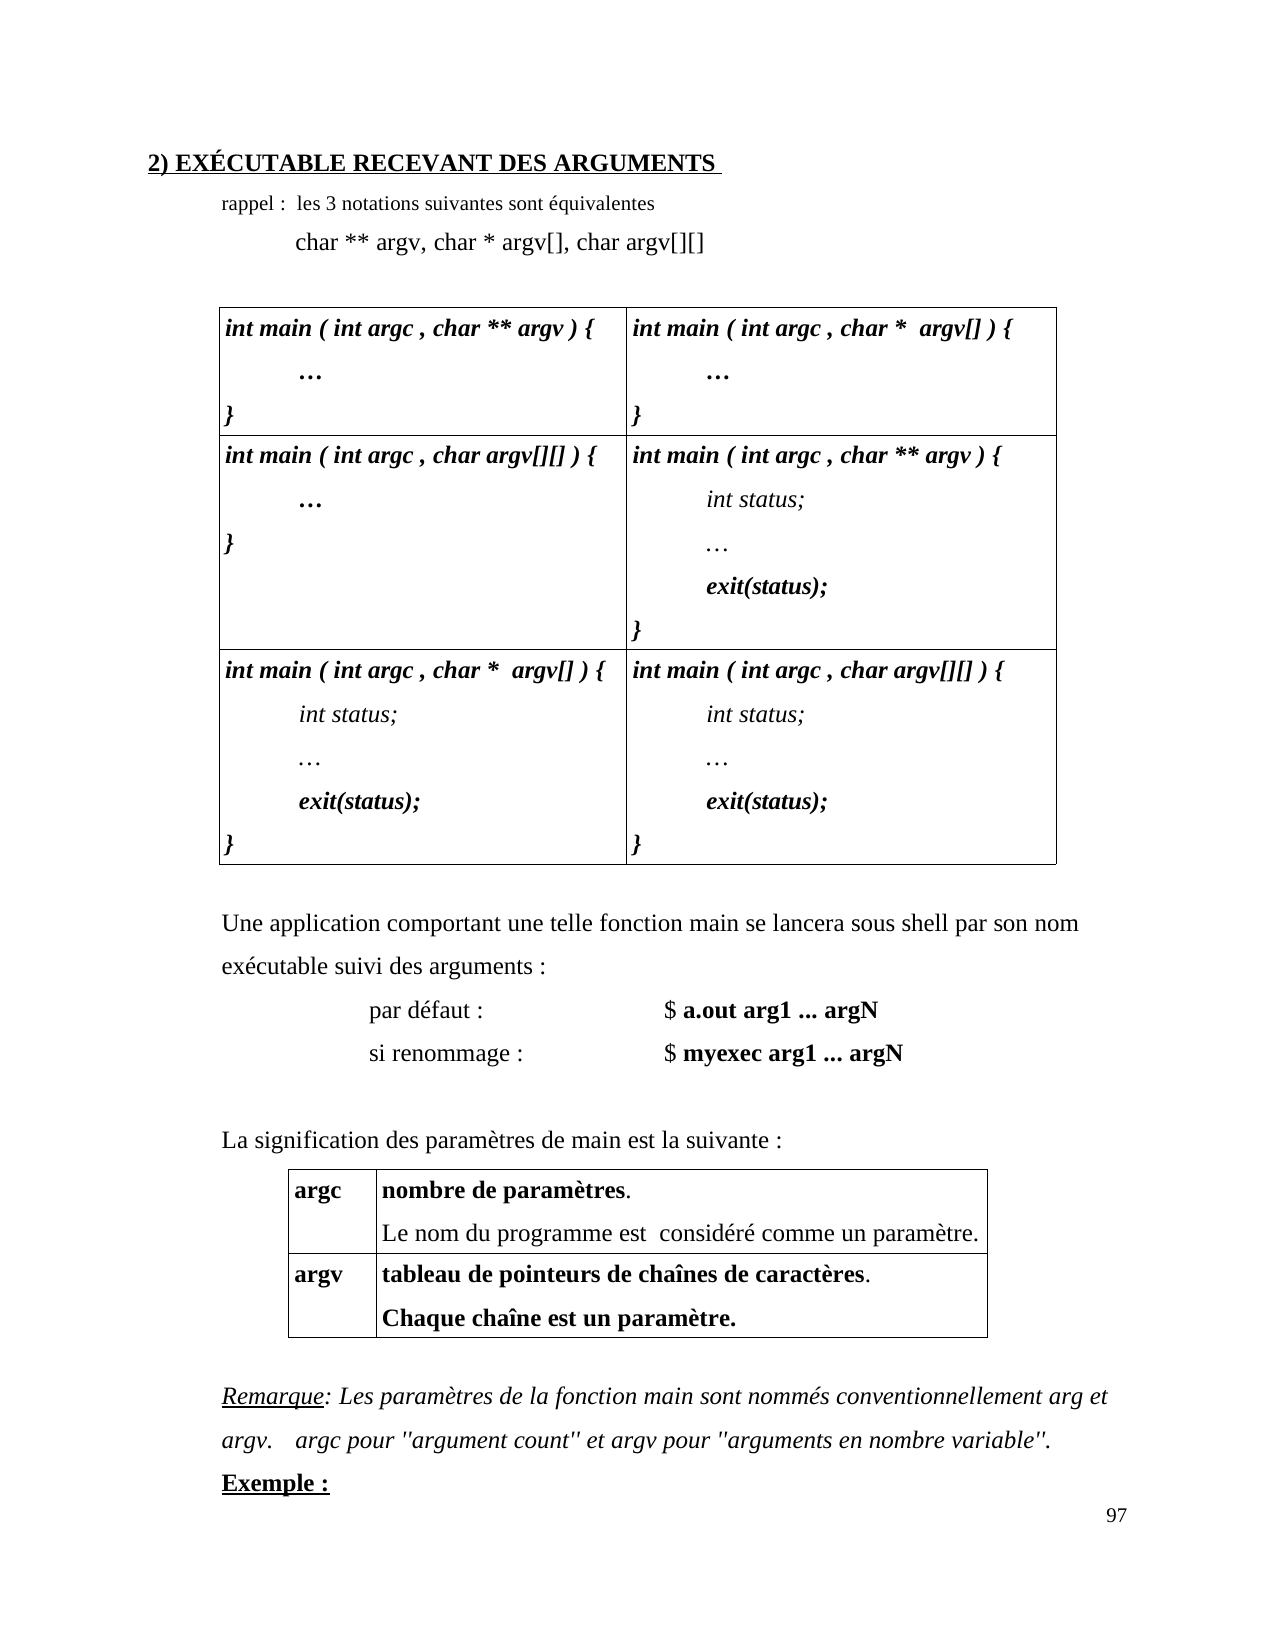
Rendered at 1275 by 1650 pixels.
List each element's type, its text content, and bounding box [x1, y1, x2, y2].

text Une application comportant une telle fonction main se lancera sous shell par son nom exécutable suivi des arguments : [148, 908, 1127, 980]
text 2) Exécutable recevant des arguments [148, 148, 1127, 177]
text si renommage : $ myexec arg1 ... argN [295, 1038, 1127, 1067]
table_cell tableau de pointeurs de chaînes de caractères. Chaque chaîne est un paramètre. [377, 1254, 987, 1337]
text Remarque: Les paramètres de la fonction main sont nommés conventionnellement arg et argv. argc pour ''argument count'' et argv pour ''arguments en nombre variable''. [148, 1381, 1127, 1453]
table_header int main ( int argc , char * argv[] ) { … } [627, 308, 1056, 434]
text La signification des paramètres de main est la suivante : [148, 1125, 1127, 1154]
text Exemple : [221, 1468, 1127, 1497]
text char ** argv, char * argv[], char argv[][] [221, 227, 1127, 256]
text rappel : les 3 notations suivantes sont équivalentes [221, 191, 1127, 215]
table_header argc [289, 1170, 376, 1253]
table_header int main ( int argc , char ** argv ) { … } [220, 308, 626, 434]
text par défaut : $ a.out arg1 ... argN [295, 995, 1127, 1024]
table_cell int main ( int argc , char ** argv ) { int status; … exit(status); } [627, 436, 1056, 649]
table_cell argv [289, 1254, 376, 1337]
table_header nombre de paramètres. Le nom du programme est considéré comme un paramètre. [377, 1170, 987, 1253]
table_cell int main ( int argc , char argv[][] ) { int status; … exit(status); } [627, 650, 1056, 864]
table_cell int main ( int argc , char * argv[] ) { int status; … exit(status); } [220, 650, 626, 864]
table_cell int main ( int argc , char argv[][] ) { … } [220, 436, 626, 649]
